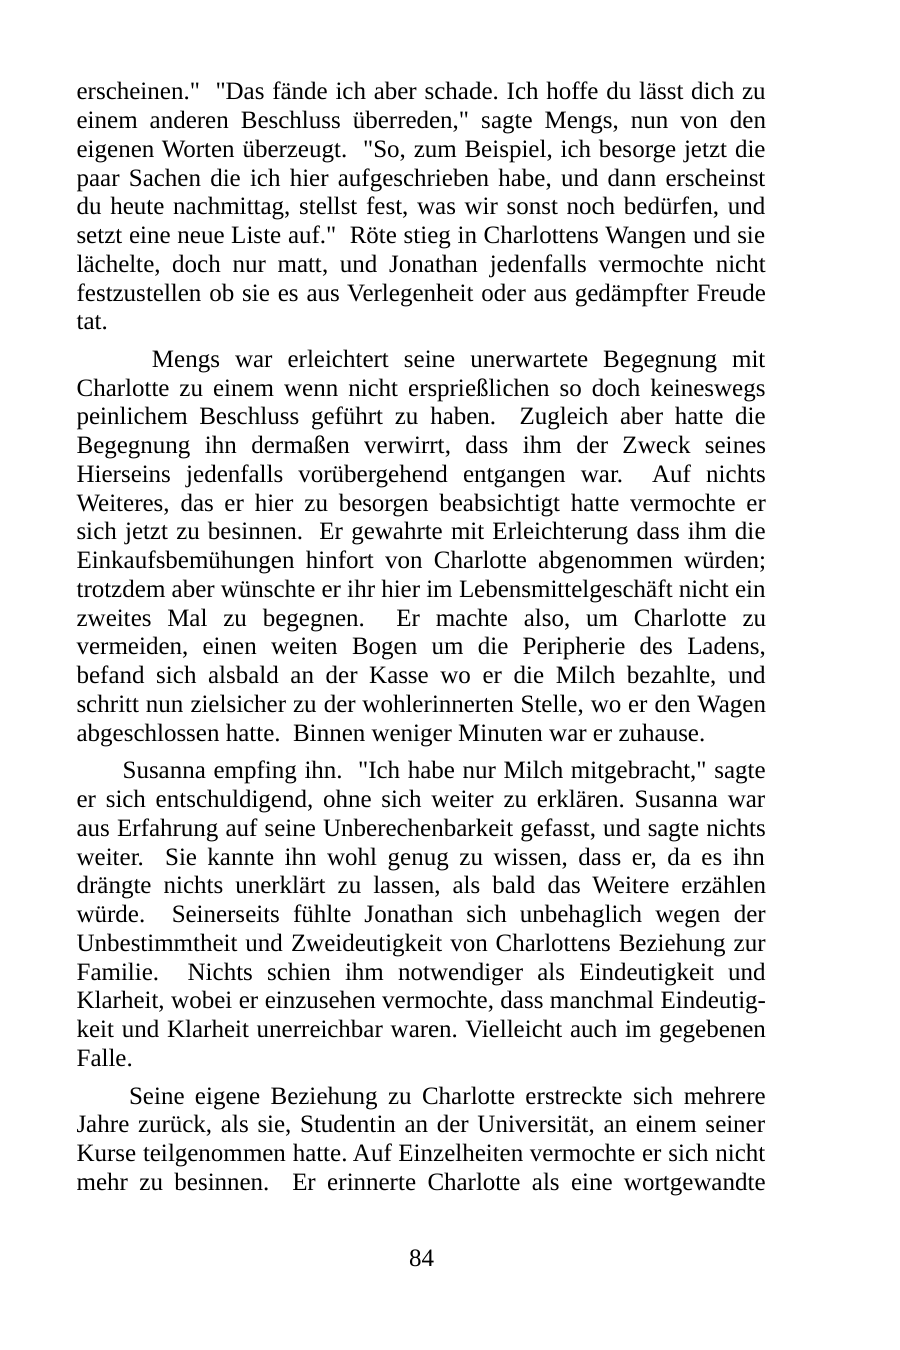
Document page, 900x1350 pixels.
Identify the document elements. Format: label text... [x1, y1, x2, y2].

text Susanna empfing ihn. "Ich habe nur Milch mitgebracht," sagte er sich entschuldigend, ohne sich weiter zu erklären. Susanna war aus Erfahrung auf seine Unberechenbarkeit gefasst, und sagte nichts weiter. Sie kannte ihn wohl genug zu wissen, dass er, da es ihn drängte nichts unerklärt zu lassen, als bald das Weitere erzählen würde. Seinerseits fühlte Jonathan sich unbehaglich wegen der Unbestimmtheit und Zweideutigkeit von Charlottens Beziehung zur Familie. Nichts schien ihm notwendiger als Eindeutigkeit und Klarheit, wobei er einzusehen vermochte, dass manchmal Eindeutig-keit und Klarheit unerreichbar waren. Vielleicht auch im gegebenen Falle. [76, 756, 766, 1072]
text Seine eigene Beziehung zu Charlotte erstreckte sich mehrere Jahre zurück, als sie, Studentin an der Universität, an einem seiner Kurse teilgenommen hatte. Auf Einzelheiten vermochte er sich nicht mehr zu besinnen. Er erinnerte Charlotte als eine wortgewandte [76, 1081, 766, 1196]
text erscheinen." "Das fände ich aber schade. Ich hoffe du lässt dich zu einem anderen Beschluss überreden," sagte Mengs, nun von den eigenen Worten überzeugt. "So, zum Beispiel, ich besorge jetzt die paar Sachen die ich hier aufgeschrieben habe, und dann erscheinst du heute nachmittag, stellst fest, was wir sonst noch bedürfen, und setzt eine neue Liste auf." Röte stieg in Charlottens Wangen und sie lächelte, doch nur matt, und Jonathan jedenfalls vermochte nicht festzustellen ob sie es aus Verlegenheit oder aus gedämpfter Freude tat. [76, 76, 766, 335]
text Mengs war erleichtert seine unerwartete Begegnung mit Charlotte zu einem wenn nicht ersprießlichen so doch keineswegs peinlichem Beschluss geführt zu haben. Zugleich aber hatte die Begegnung ihn dermaßen verwirrt, dass ihm der Zweck seines Hierseins jedenfalls vorübergehend entgangen war. Auf nichts Weiteres, das er hier zu besorgen beabsichtigt hatte vermochte er sich jetzt zu besinnen. Er gewahrte mit Erleichterung dass ihm die Einkaufsbemühungen hinfort von Charlotte abgenommen würden; trotzdem aber wünschte er ihr hier im Lebensmittelgeschäft nicht ein zweites Mal zu begegnen. Er machte also, um Charlotte zu vermeiden, einen weiten Bogen um die Peripherie des Ladens, befand sich alsbald an der Kasse wo er die Milch bezahlte, und schritt nun zielsicher zu der wohlerinnerten Stelle, wo er den Wagen abgeschlossen hatte. Binnen weniger Minuten war er zuhause. [76, 344, 766, 747]
